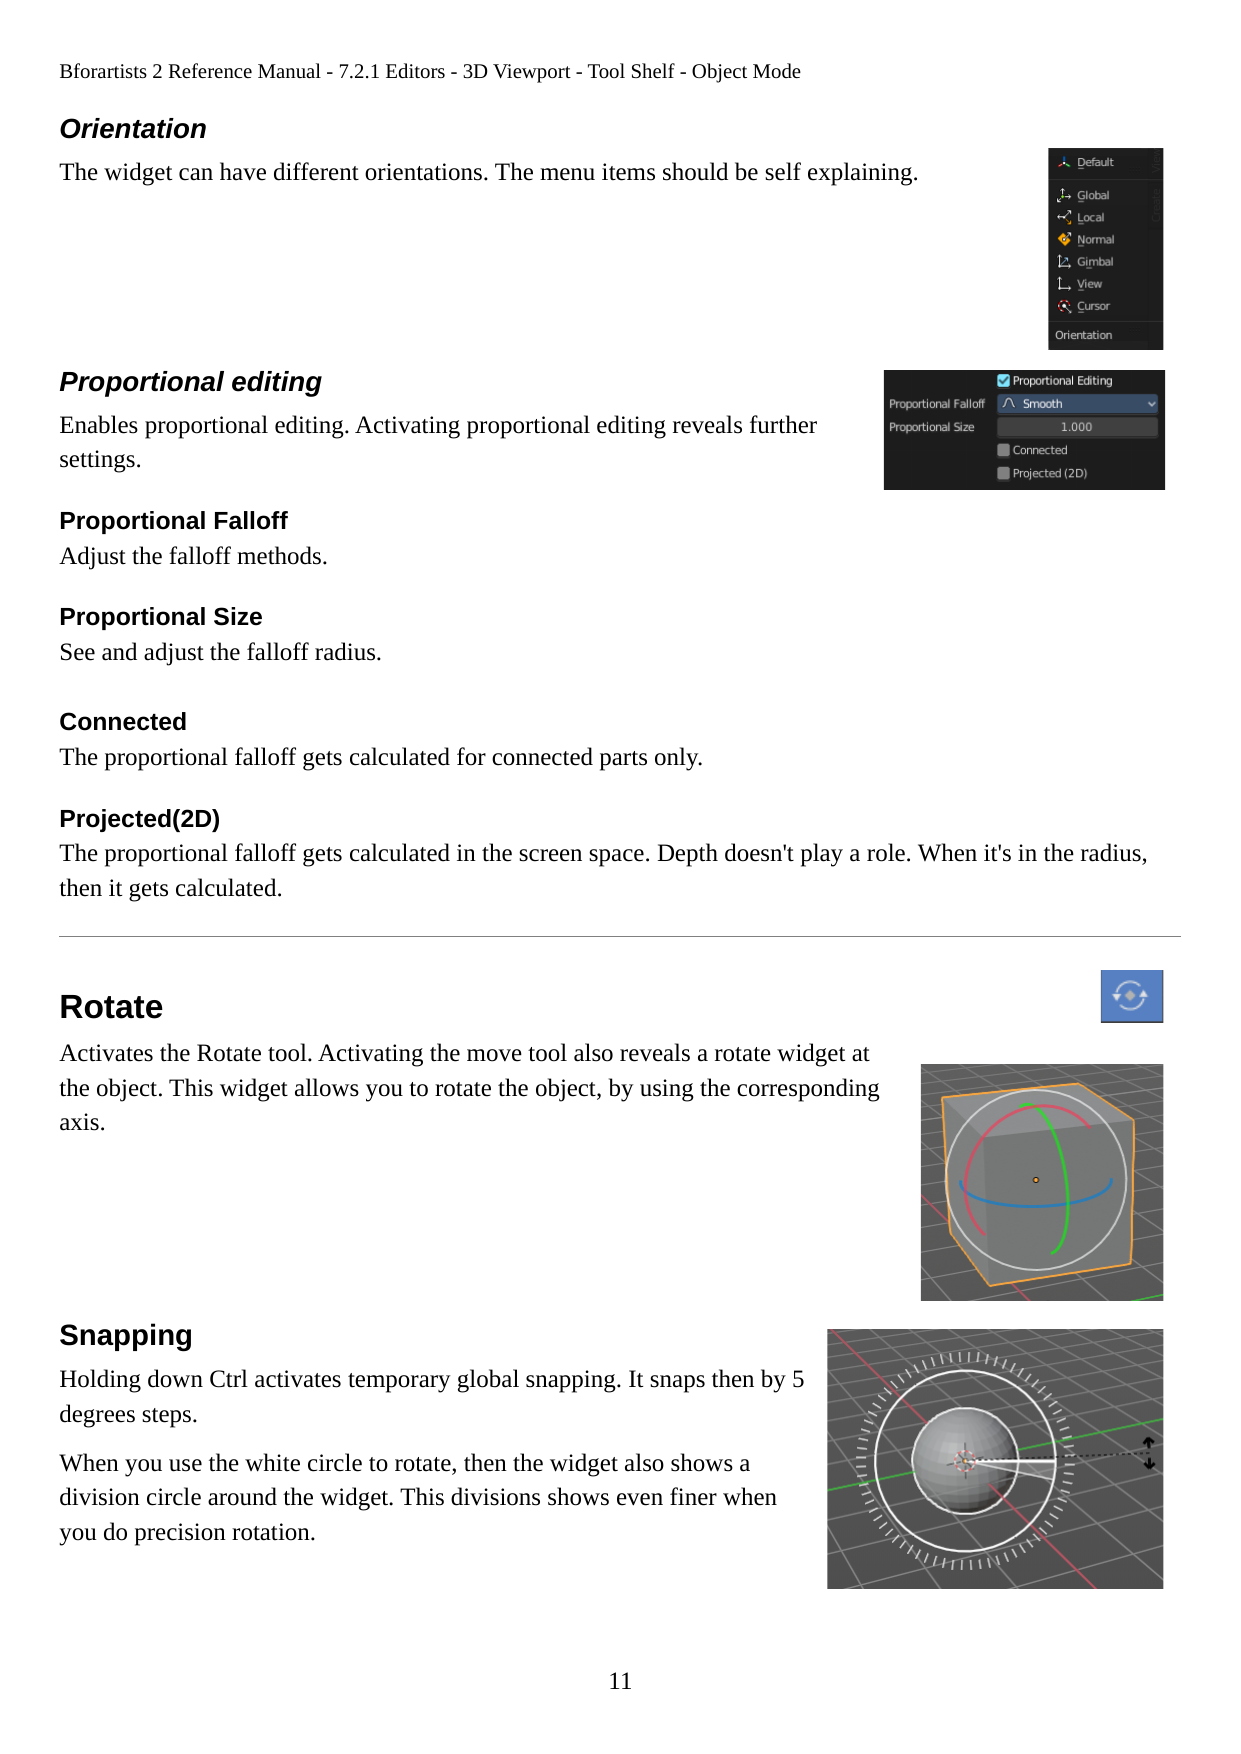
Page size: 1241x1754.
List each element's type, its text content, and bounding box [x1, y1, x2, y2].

text The widget can have different orientations. The menu items should be self explaining. [59, 157, 1048, 186]
text Activates the Rotate tool. Activating the move tool also reveals a rotate widget at the object. This widget allows you to rotate the object, by using the corresponding axis. [59, 1038, 1181, 1136]
picture [1048, 148, 1164, 350]
picture [1100, 970, 1164, 1023]
subtitle Proportional Size [59, 602, 1181, 631]
text The proportional falloff gets calculated in the screen space. Depth doesn't play a role. When it's in the radius, then it gets calculated. [59, 838, 1181, 902]
picture [883, 370, 1166, 490]
subtitle Rotate [59, 987, 1181, 1026]
picture [827, 1329, 1164, 1589]
text Enables proportional editing. Activating proportional editing reveals further settings. [59, 410, 883, 473]
subtitle Snapping [59, 1318, 1181, 1352]
picture [920, 1064, 1164, 1301]
subtitle Projected(2D) [59, 804, 1181, 832]
subtitle Orientation [59, 113, 1181, 144]
text Holding down Ctrl activates temporary global snapping. It snaps then by 5 degrees steps. [59, 1364, 827, 1427]
text Adjust the falloff methods. [59, 541, 1181, 570]
text See and adjust the falloff radius. [59, 637, 1181, 666]
subtitle Proportional Falloff [59, 506, 1181, 535]
subtitle Proportional editing [59, 366, 1181, 398]
subtitle Connected [59, 707, 1181, 736]
text The proportional falloff gets calculated for connected parts only. [59, 742, 1181, 771]
text When you use the white circle to rotate, then the widget also shows a division circle around the widget. This divisions shows even finer when you do precision rotation. [59, 1448, 827, 1545]
